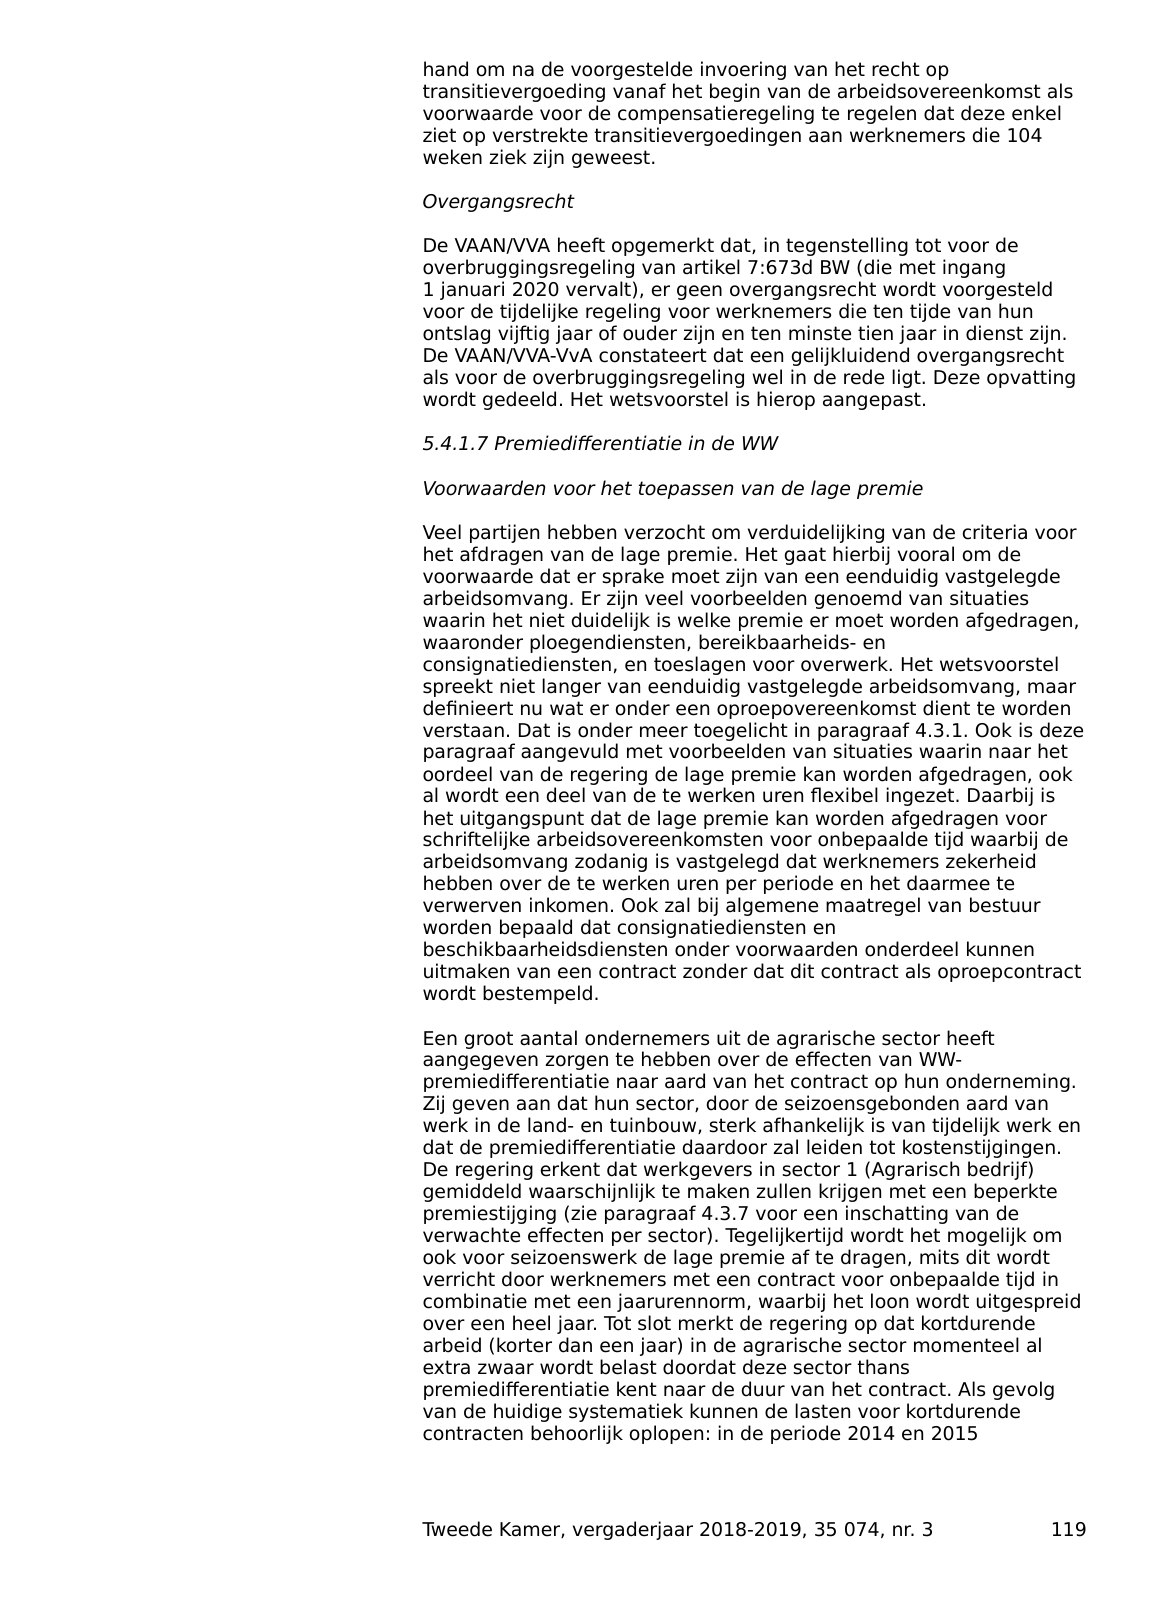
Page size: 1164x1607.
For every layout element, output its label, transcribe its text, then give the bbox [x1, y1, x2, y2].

text Veel partijen hebben verzocht om verduidelijking van de criteria voor het afdragen van de lage premie. Het gaat hierbij vooral om de voorwaarde dat er sprake moet zijn van een eenduidig vastgelegde arbeidsomvang. Er zijn veel voorbeelden genoemd van situaties waarin het niet duidelijk is welke premie er moet worden afgedragen, waaronder ploegendiensten, bereikbaarheids- en consignatiediensten, en toeslagen voor overwerk. Het wetsvoorstel spreekt niet langer van eenduidig vastgelegde arbeidsomvang, maar definieert nu wat er onder een oproepovereenkomst dient te worden verstaan. Dat is onder meer toegelicht in paragraaf 4.3.1. Ook is deze paragraaf aangevuld met voorbeelden van situaties waarin naar het oordeel van de regering de lage premie kan worden afgedragen, ook al wordt een deel van de te werken uren flexibel ingezet. Daarbij is het uitgangspunt dat de lage premie kan worden afgedragen voor schriftelijke arbeidsovereenkomsten voor onbepaalde tijd waarbij de arbeidsomvang zodanig is vastgelegd dat werknemers zekerheid hebben over de te werken uren per periode en het daarmee te verwerven inkomen. Ook zal bij algemene maatregel van bestuur worden bepaald dat consignatiediensten en beschikbaarheidsdiensten onder voorwaarden onderdeel kunnen uitmaken van een contract zonder dat dit contract als oproepcontract wordt bestempeld. [422, 522, 1087, 1005]
text hand om na de voorgestelde invoering van het recht op transitievergoeding vanaf het begin van de arbeidsovereenkomst als voorwaarde voor de compensatieregeling te regelen dat deze enkel ziet op verstrekte transitievergoedingen aan werknemers die 104 weken ziek zijn geweest. [422, 59, 1087, 169]
subtitle Overgangsrecht [422, 191, 1087, 213]
subtitle Voorwaarden voor het toepassen van de lage premie [422, 477, 1087, 499]
text De VAAN/VVA heeft opgemerkt dat, in tegenstelling tot voor de overbruggingsregeling van artikel 7:673d BW (die met ingang 1 januari 2020 vervalt), er geen overgangsrecht wordt voorgesteld voor de tijdelijke regeling voor werknemers die ten tijde van hun ontslag vijftig jaar of ouder zijn en ten minste tien jaar in dienst zijn. De VAAN/VVA-VvA constateert dat een gelijkluidend overgangsrecht als voor de overbruggingsregeling wel in de rede ligt. Deze opvatting wordt gedeeld. Het wetsvoorstel is hierop aangepast. [422, 235, 1087, 411]
text Een groot aantal ondernemers uit de agrarische sector heeft aangegeven zorgen te hebben over de effecten van WW-premiedifferentiatie naar aard van het contract op hun onderneming. Zij geven aan dat hun sector, door de seizoensgebonden aard van werk in de land- en tuinbouw, sterk afhankelijk is van tijdelijk werk en dat de premiedifferentiatie daardoor zal leiden tot kostenstijgingen. De regering erkent dat werkgevers in sector 1 (Agrarisch bedrijf) gemiddeld waarschijnlijk te maken zullen krijgen met een beperkte premiestijging (zie paragraaf 4.3.7 voor een inschatting van de verwachte effecten per sector). Tegelijkertijd wordt het mogelijk om ook voor seizoenswerk de lage premie af te dragen, mits dit wordt verricht door werknemers met een contract voor onbepaalde tijd in combinatie met een jaarurennorm, waarbij het loon wordt uitgespreid over een heel jaar. Tot slot merkt de regering op dat kortdurende arbeid (korter dan een jaar) in de agrarische sector momenteel al extra zwaar wordt belast doordat deze sector thans premiedifferentiatie kent naar de duur van het contract. Als gevolg van de huidige systematiek kunnen de lasten voor kortdurende contracten behoorlijk oplopen: in de periode 2014 en 2015 [422, 1027, 1087, 1445]
subtitle 5.4.1.7 Premiedifferentiatie in de WW [422, 433, 1087, 455]
